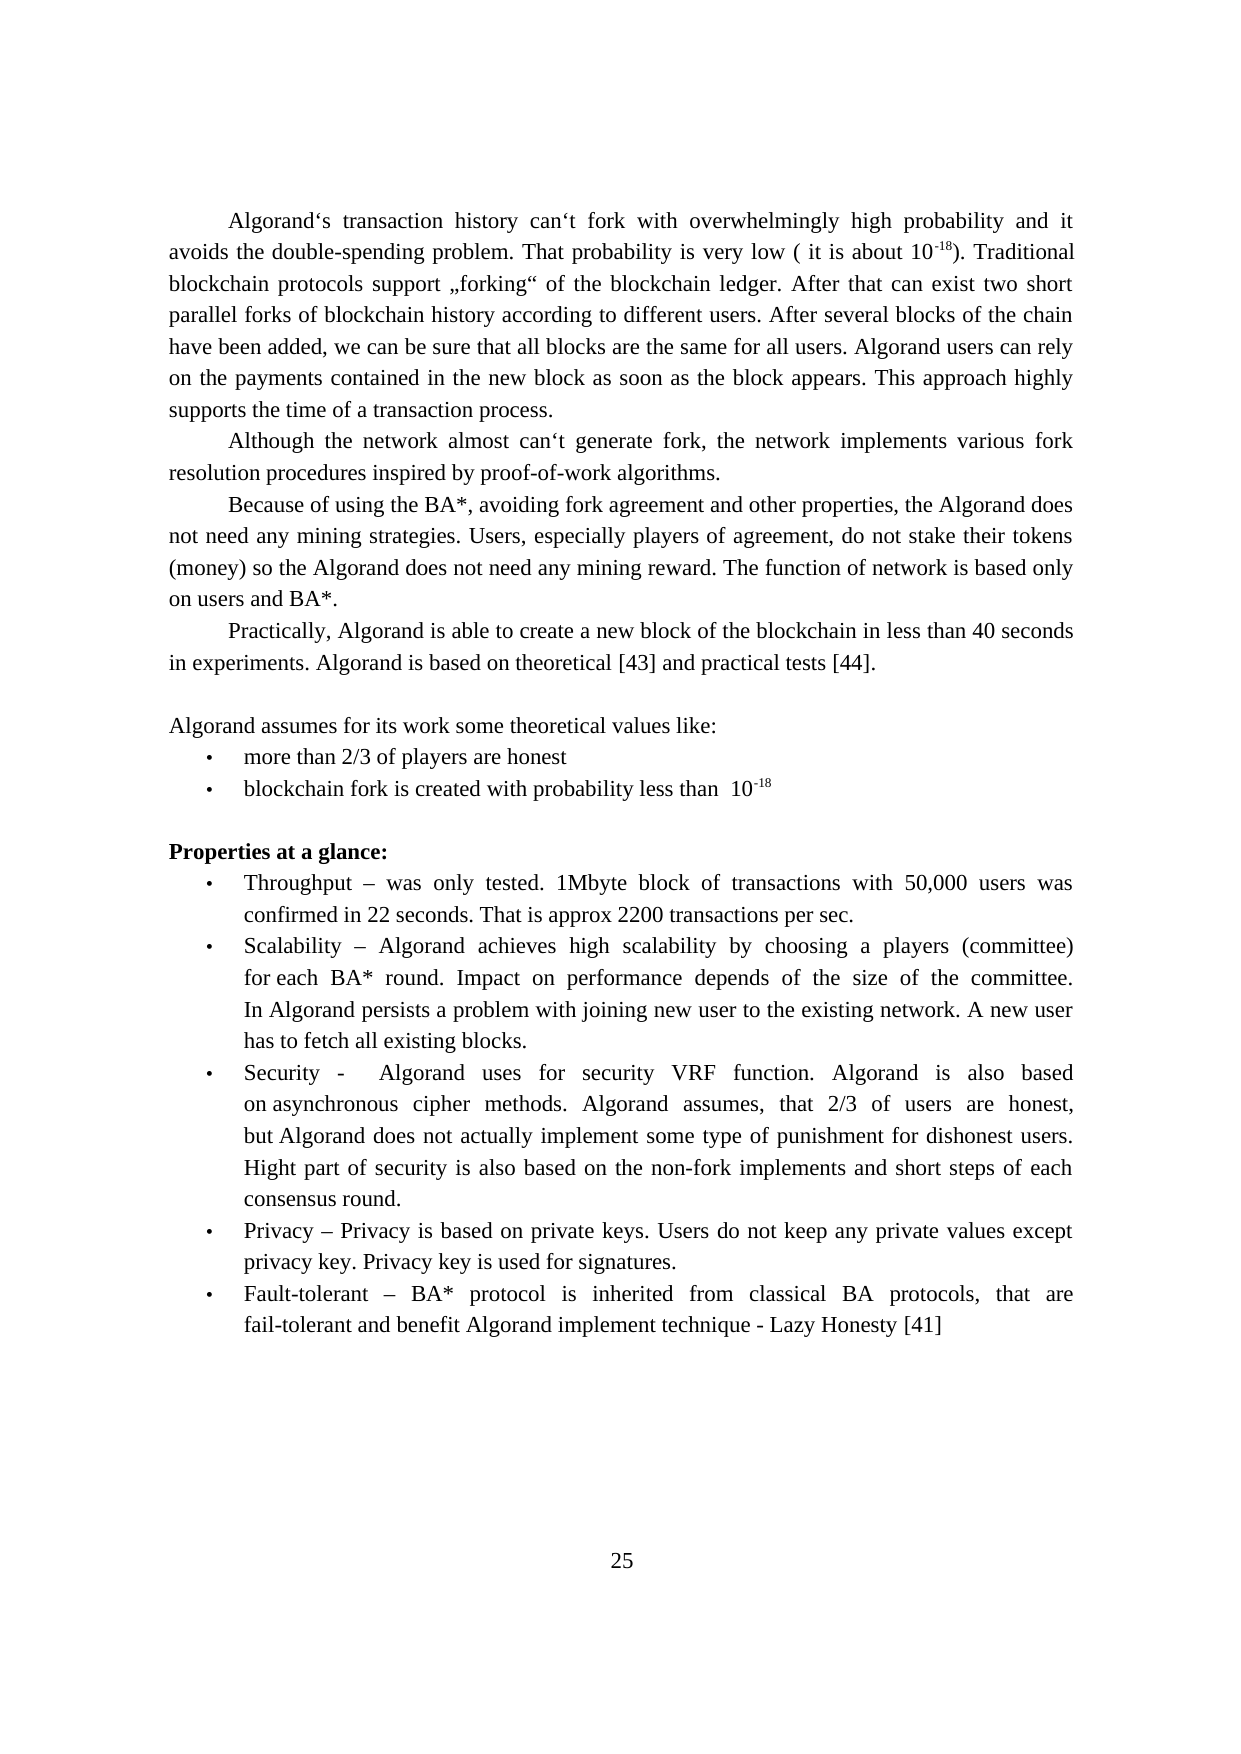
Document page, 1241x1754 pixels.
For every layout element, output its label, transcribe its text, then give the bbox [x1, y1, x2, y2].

text Algorand‘s transaction history can‘t fork with overwhelmingly high probability and it avoids the double-spending problem. That probability is very low ( it is about 10-18). Traditional blockchain protocols support „forking“ of the blockchain ledger. After that can exist two short parallel forks of blockchain history according to different users. After several blocks of the chain have been added, we can be sure that all blocks are the same for all users. Algorand users can rely on the payments contained in the new block as soon as the block appears. This approach highly supports the time of a transaction process. [169, 207, 1075, 422]
list more than 2/3 of players are honest [206, 743, 1075, 769]
text Because of using the BA*, avoiding fork agreement and other properties, the Algorand does not need any mining strategies. Users, especially players of agreement, do not stake their tokens (money) so the Algorand does not need any mining reward. The function of network is based only on users and BA*. [169, 491, 1075, 612]
list Privacy – Privacy is based on private keys. Users do not keep any private values except privacy key. Privacy key is used for signatures. [206, 1217, 1075, 1274]
text Properties at a glance: [169, 838, 1075, 864]
text Although the network almost can‘t generate fork, the network implements various fork resolution procedures inspired by proof-of-work algorithms. [169, 428, 1075, 486]
text Algorand assumes for its work some theoretical values like: [169, 712, 1075, 738]
list Throughput – was only tested. 1Mbyte block of transactions with 50,000 users was confirmed in 22 seconds. That is approx 2200 transactions per sec. [206, 869, 1075, 927]
list Fault-tolerant – BA* protocol is inherited from classical BA protocols, that are fail‑tolerant and benefit Algorand implement technique - Lazy Honesty [41] [206, 1280, 1075, 1338]
list Scalability – Algorand achieves high scalability by choosing a players (committee) for each BA* round. Impact on performance depends of the size of the committee. In Algorand persists a problem with joining new user to the existing network. A new user has to fetch all existing blocks. [206, 933, 1075, 1054]
list Security - Algorand uses for security VRF function. Algorand is also based on asynchronous cipher methods. Algorand assumes, that 2/3 of users are honest, but Algorand does not actually implement some type of punishment for dishonest users. Hight part of security is also based on the non-fork implements and short steps of each consensus round. [206, 1059, 1075, 1211]
text Practically, Algorand is able to create a new block of the blockchain in less than 40 seconds in experiments. Algorand is based on theoretical [43] and practical tests [44]. [169, 617, 1075, 675]
list blockchain fork is created with probability less than 10-18 [206, 775, 1075, 801]
